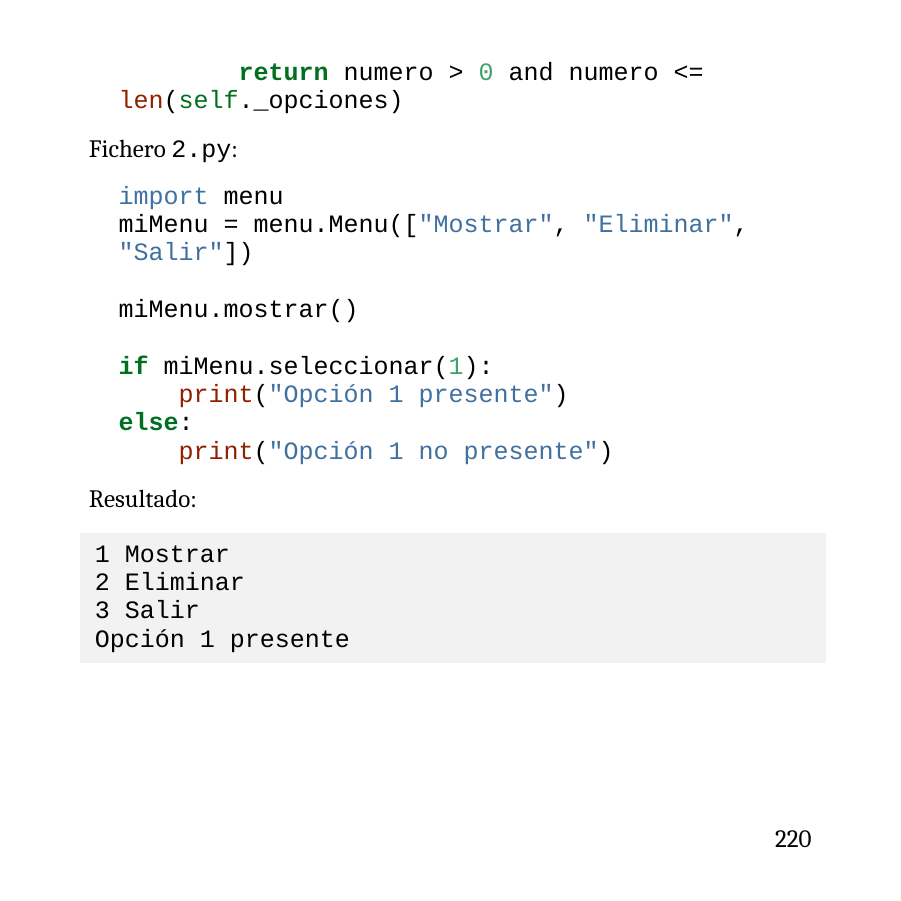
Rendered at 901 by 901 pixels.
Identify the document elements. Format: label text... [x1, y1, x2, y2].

text Resultado: [89, 485, 811, 514]
text 1 Mostrar 2 Eliminar 3 Salir Opción 1 presente [86, 539, 820, 657]
text return numero > 0 and numero <= len(self._opciones) [118, 59, 811, 116]
text import menu miMenu = menu.Menu(["Mostrar", "Eliminar", "Salir"]) miMenu.mostrar() if miMenu.seleccionar(1): print("Opción 1 presente") else: print("Opción 1 no presente") [118, 183, 811, 467]
text Fichero 2.py: [89, 134, 811, 164]
